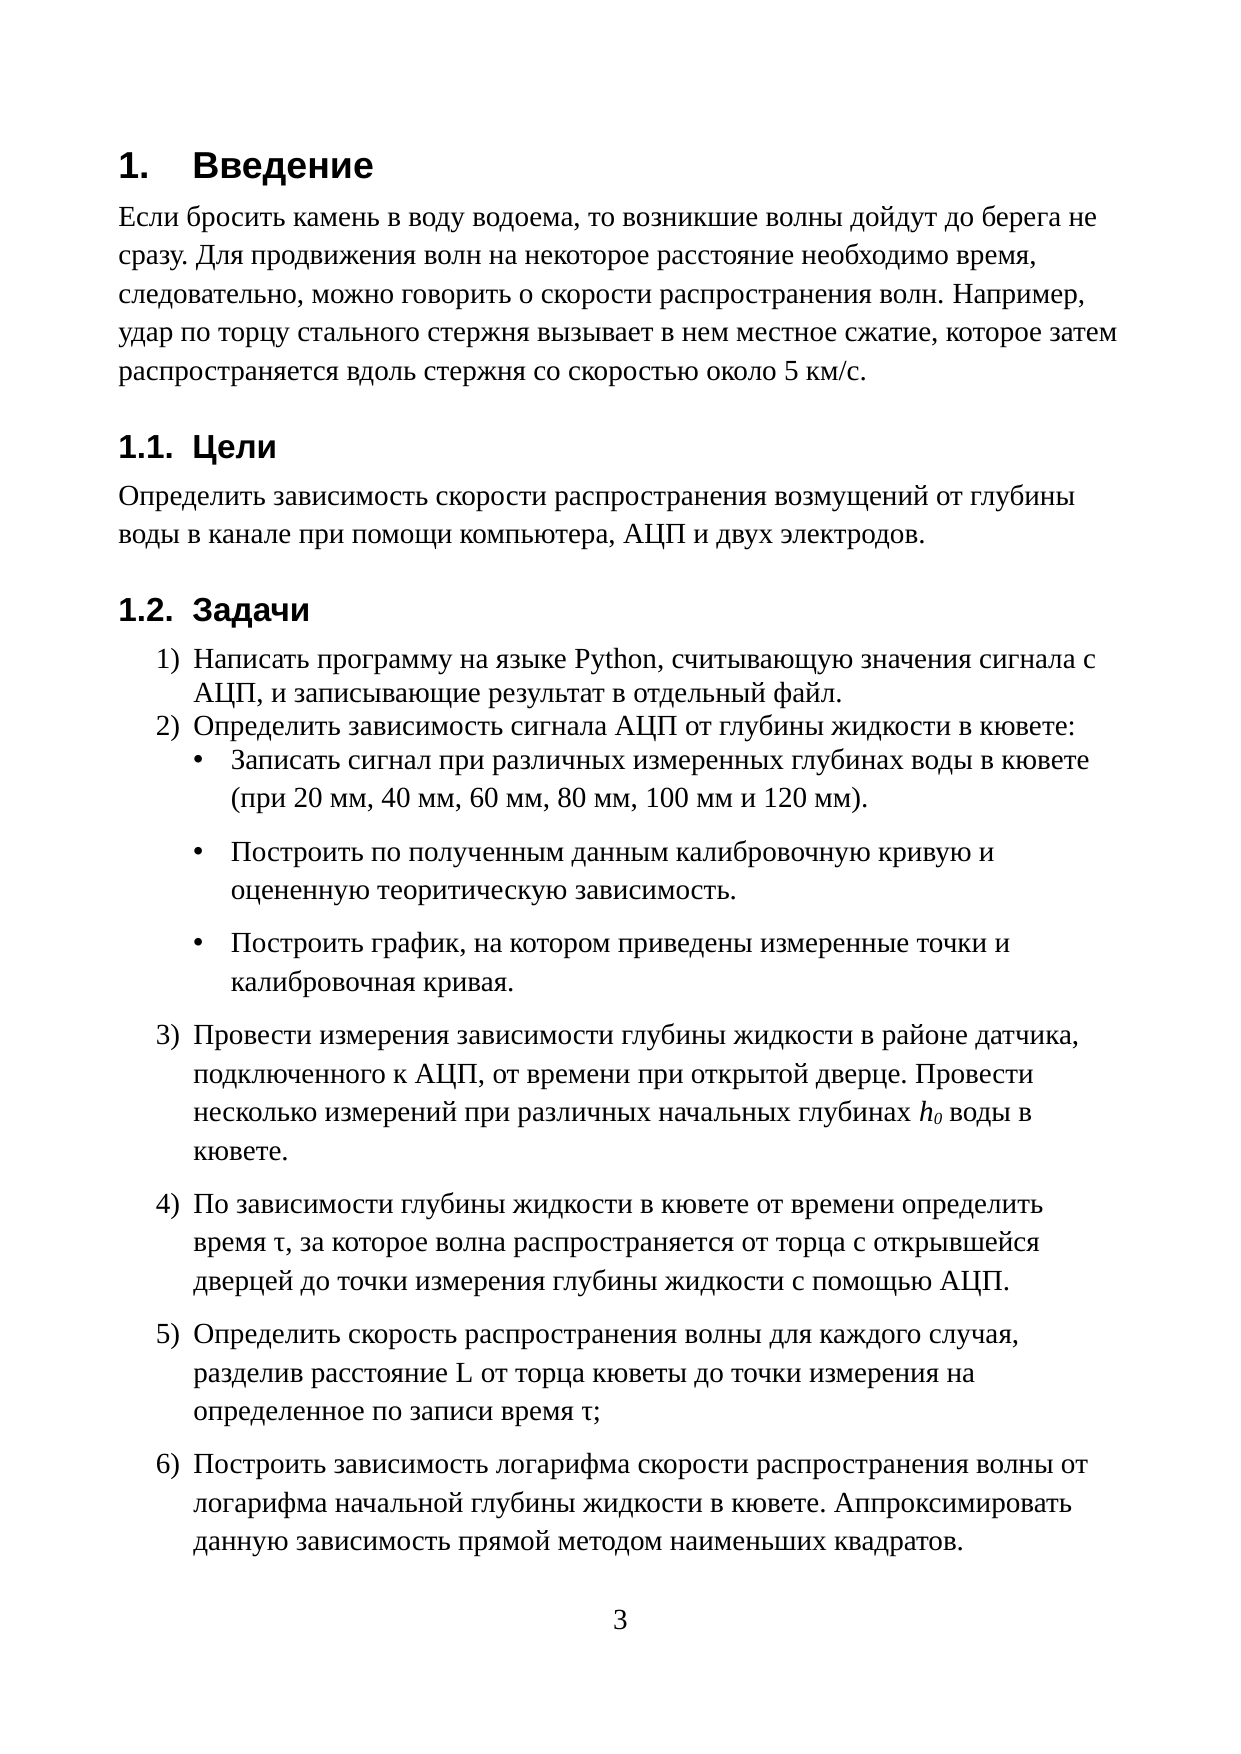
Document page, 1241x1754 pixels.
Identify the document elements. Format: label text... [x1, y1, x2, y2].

list Определить скорость распространения волны для каждого случая, разделив расстояние L от торца кюветы до точки измерения на определенное по записи время τ; [156, 1316, 1122, 1427]
subtitle Цели [118, 427, 1122, 465]
subtitle Задачи [118, 590, 1122, 629]
list Определить зависимость сигнала АЦП от глубины жидкости в кювете: [156, 708, 1122, 742]
text Определить зависимость скорости распространения возмущений от глубины воды в канале при помощи компьютера, АЦП и двух электродов. [118, 478, 1122, 550]
list Провести измерения зависимости глубины жидкости в районе датчика, подключенного к АЦП, от времени при открытой дверце. Провести несколько измерений при различных начальных глубинах h0 воды в кювете. [156, 1017, 1122, 1166]
list По зависимости глубины жидкости в кювете от времени определить время τ, за которое волна распространяется от торца с открывшейся дверцей до точки измерения глубины жидкости с помощью АЦП. [156, 1186, 1122, 1297]
list Построить по полученным данным калибровочную кривую и оцененную теоритическую зависимость. [193, 834, 1122, 906]
list Записать сигнал при различных измеренных глубинах воды в кювете (при 20 мм, 40 мм, 60 мм, 80 мм, 100 мм и 120 мм). [193, 742, 1122, 814]
text Если бросить камень в воду водоема, то возникшие волны дойдут до берега не сразу. Для продвижения волн на некоторое расстояние необходимо время, следовательно, можно говорить о скорости распространения волн. Например, удар по торцу стального стержня вызывает в нем местное сжатие, которое затем распространяется вдоль стержня со скоростью около 5 км/с. [118, 199, 1122, 386]
list Построить график, на котором приведены измеренные точки и калибровочная кривая. [193, 925, 1122, 998]
list Написать программу на языке Python, считывающую значения сигнала с АЦП, и записывающие результат в отдельный файл. [156, 641, 1122, 708]
list Построить зависимость логарифма скорости распространения волны от логарифма начальной глубины жидкости в кювете. Аппроксимировать данную зависимость прямой методом наименьших квадратов. [156, 1446, 1122, 1557]
subtitle Введение [118, 143, 1122, 186]
